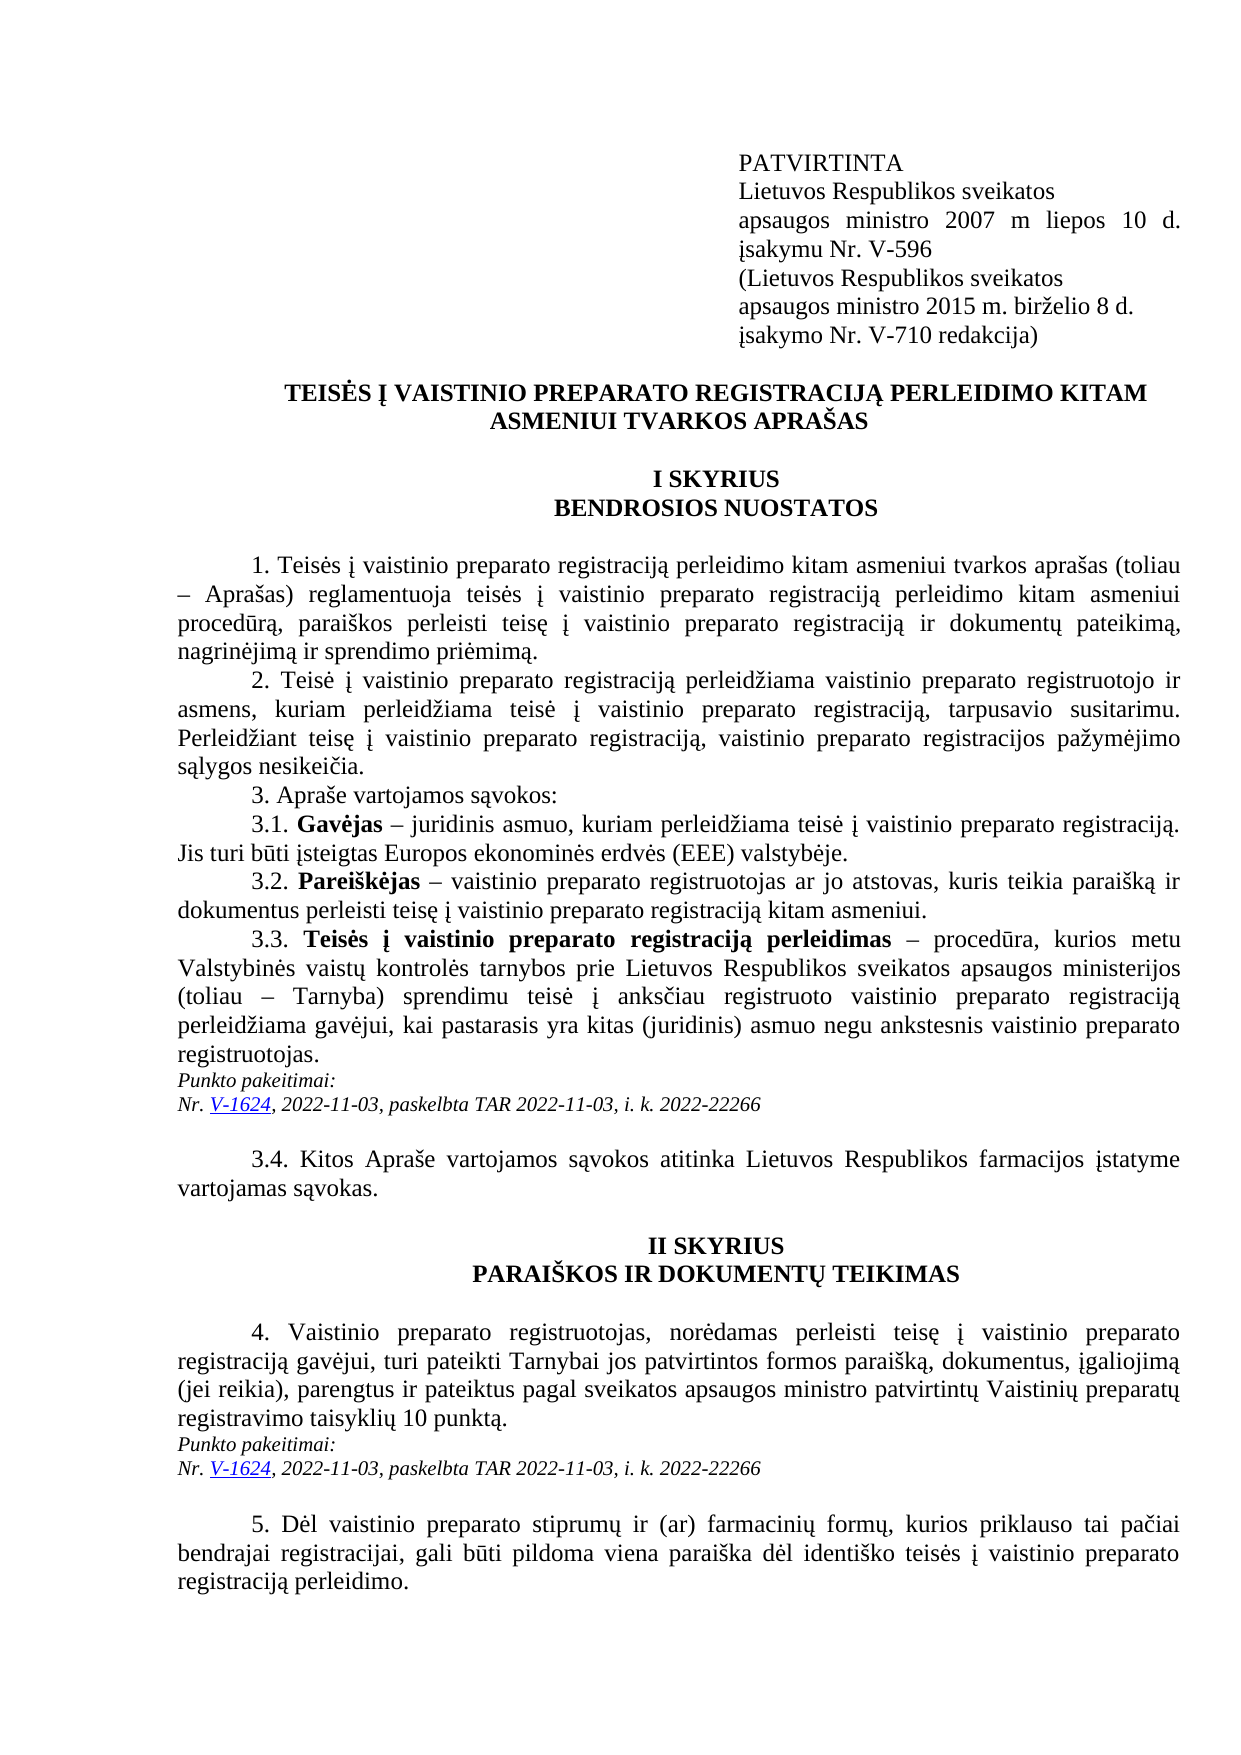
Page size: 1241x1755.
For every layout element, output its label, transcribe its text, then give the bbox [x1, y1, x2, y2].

text 3. Apraše vartojamos sąvokos: [177, 780, 1181, 809]
text 2. Teisė į vaistinio preparato registraciją perleidžiama vaistinio preparato registruotojo ir asmens, kuriam perleidžiama teisė į vaistinio preparato registraciją, tarpusavio susitarimu. Perleidžiant teisę į vaistinio preparato registraciją, vaistinio preparato registracijos pažymėjimo sąlygos nesikeičia. [177, 665, 1181, 780]
text TEISĖS Į VAISTINIO PREPARATO REGISTRACIJĄ PERLEIDIMO KITAM ASMENIUI TVARKOS APRAŠAS [177, 378, 1181, 435]
text 1. Teisės į vaistinio preparato registraciją perleidimo kitam asmeniui tvarkos aprašas (toliau – Aprašas) reglamentuoja teisės į vaistinio preparato registraciją perleidimo kitam asmeniui procedūrą, paraiškos perleisti teisę į vaistinio preparato registraciją ir dokumentų pateikimą, nagrinėjimą ir sprendimo priėmimą. [177, 550, 1181, 665]
text PARAIŠKOS IR DOKUMENTŲ TEIKIMAS [177, 1259, 1181, 1288]
text II SKYRIUS [177, 1231, 1181, 1259]
text PATVIRTINTA [738, 148, 1181, 176]
text apsaugos ministro 2015 m. birželio 8 d. įsakymo Nr. V-710 redakcija) [738, 291, 1181, 349]
text 3.1. Gavėjas – juridinis asmuo, kuriam perleidžiama teisė į vaistinio preparato registraciją. Jis turi būti įsteigtas Europos ekonominės erdvės (EEE) valstybėje. [177, 809, 1181, 866]
text I SKYRIUS [177, 464, 1181, 493]
text 3.4. Kitos Apraše vartojamos sąvokos atitinka Lietuvos Respublikos farmacijos įstatyme vartojamas sąvokas. [177, 1144, 1181, 1202]
text Nr. V-1624, 2022-11-03, paskelbta TAR 2022-11-03, i. k. 2022-22266 [177, 1456, 1181, 1480]
text 4. Vaistinio preparato registruotojas, norėdamas perleisti teisę į vaistinio preparato registraciją gavėjui, turi pateikti Tarnybai jos patvirtintos formos paraišką, dokumentus, įgaliojimą (jei reikia), parengtus ir pateiktus pagal sveikatos apsaugos ministro patvirtintų Vaistinių preparatų registravimo taisyklių 10 punktą. [177, 1317, 1181, 1432]
text Punkto pakeitimai: [177, 1432, 1181, 1456]
text apsaugos ministro 2007 m liepos 10 d. įsakymu Nr. V-596 [738, 205, 1181, 263]
text (Lietuvos Respublikos sveikatos [738, 263, 1181, 291]
text BENDROSIOS NUOSTATOS [177, 493, 1181, 521]
text 3.2. Pareiškėjas – vaistinio preparato registruotojas ar jo atstovas, kuris teikia paraišką ir dokumentus perleisti teisę į vaistinio preparato registraciją kitam asmeniui. [177, 866, 1181, 924]
text Lietuvos Respublikos sveikatos [738, 176, 1181, 205]
text Punkto pakeitimai: [177, 1068, 1181, 1092]
text 5. Dėl vaistinio preparato stiprumų ir (ar) farmacinių formų, kurios priklauso tai pačiai bendrajai registracijai, gali būti pildoma viena paraiška dėl identiško teisės į vaistinio preparato registraciją perleidimo. [177, 1509, 1181, 1595]
text 3.3. Teisės į vaistinio preparato registraciją perleidimas – procedūra, kurios metu Valstybinės vaistų kontrolės tarnybos prie Lietuvos Respublikos sveikatos apsaugos ministerijos (toliau – Tarnyba) sprendimu teisė į anksčiau registruoto vaistinio preparato registraciją perleidžiama gavėjui, kai pastarasis yra kitas (juridinis) asmuo negu ankstesnis vaistinio preparato registruotojas. [177, 924, 1181, 1068]
text Nr. V-1624, 2022-11-03, paskelbta TAR 2022-11-03, i. k. 2022-22266 [177, 1092, 1181, 1116]
